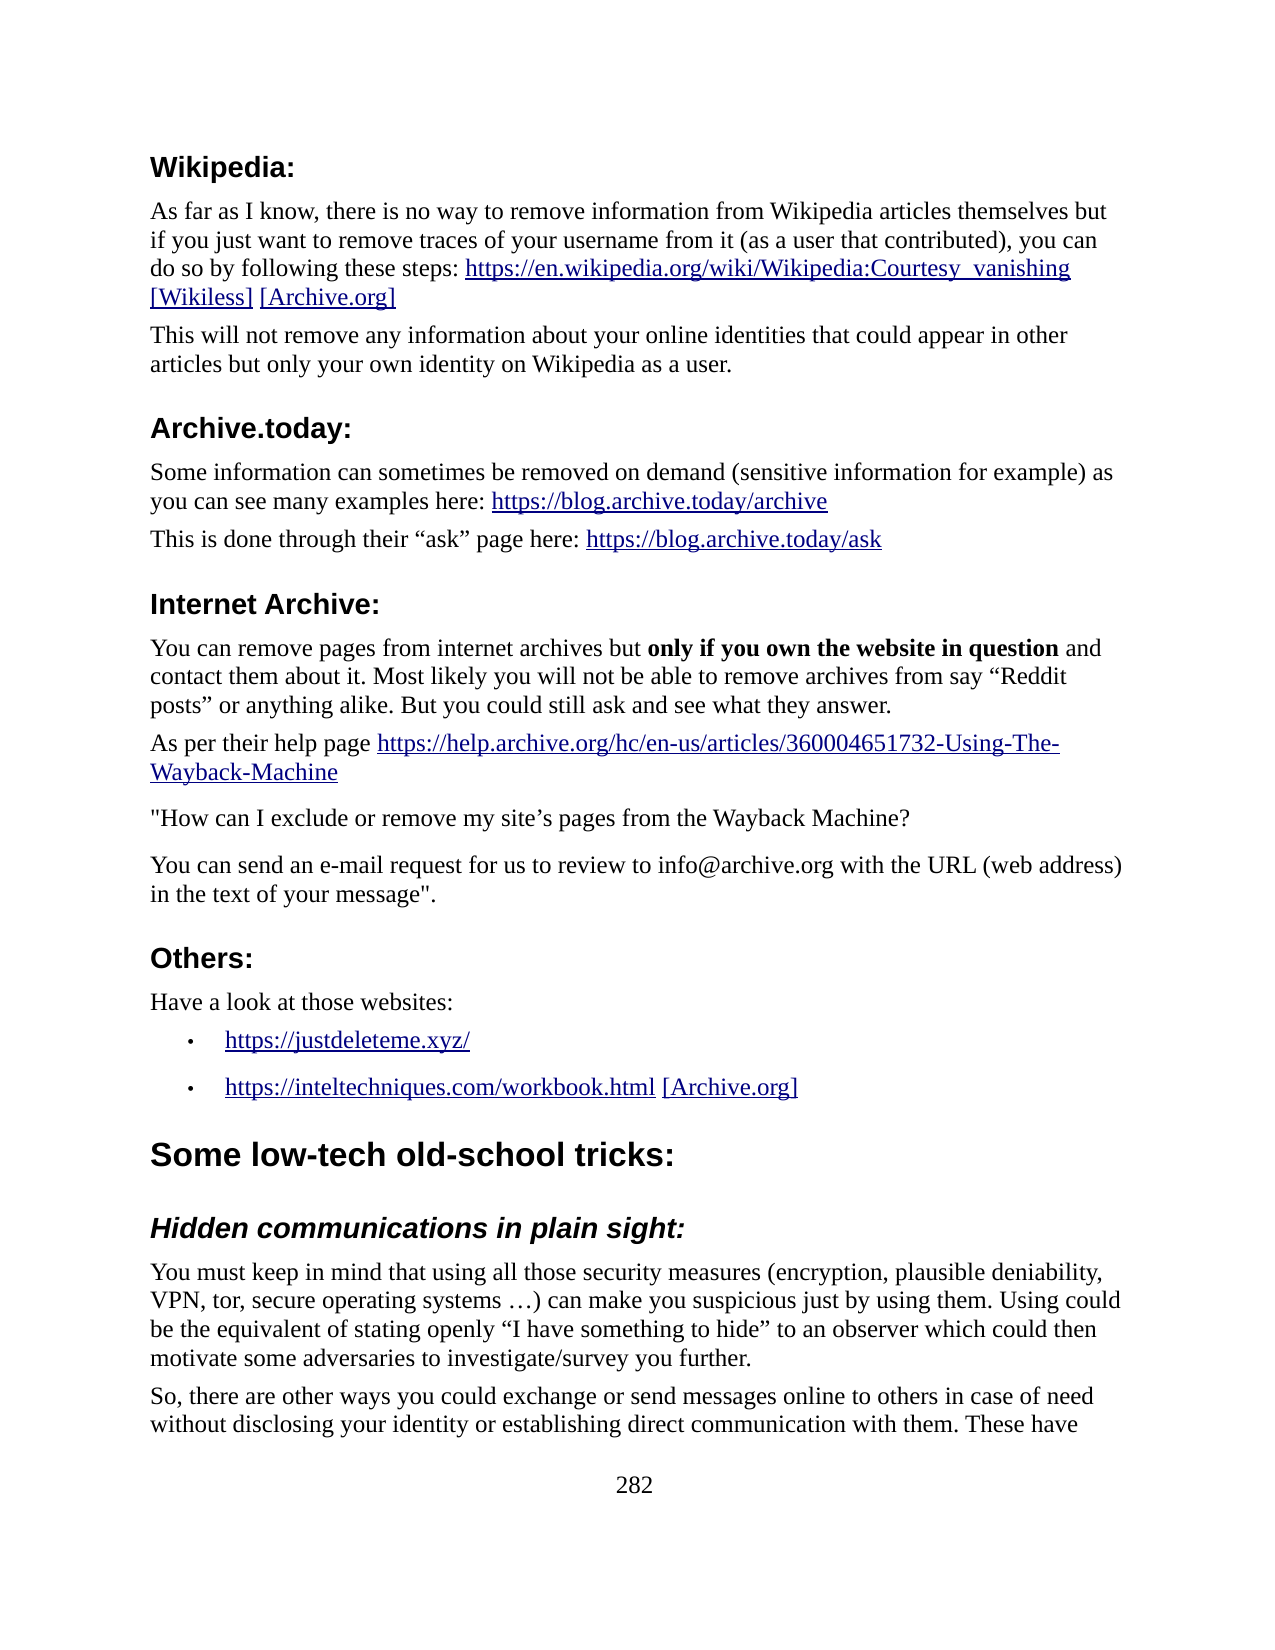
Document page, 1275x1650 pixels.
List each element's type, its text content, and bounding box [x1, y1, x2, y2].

text This is done through their “ask” page here: https://blog.archive.today/ask [150, 524, 1125, 553]
text Have a look at those websites: [150, 987, 1125, 1016]
list https://justdeleteme.xyz/ [187, 1025, 1125, 1054]
subtitle Internet Archive: [150, 587, 1125, 620]
text You must keep in mind that using all those security measures (encryption, plausible deniability, VPN, tor, secure operating systems …) can make you suspicious just by using them. Using could be the equivalent of stating openly “I have something to hide” to an observer which could then motivate some adversaries to investigate/survey you further. [150, 1257, 1125, 1372]
text So, there are other ways you could exchange or send messages online to others in case of need without disclosing your identity or establishing direct communication with them. These have [150, 1381, 1125, 1438]
text You can send an e-mail request for us to review to info@archive.org with the URL (web address) in the text of your message". [150, 850, 1125, 907]
subtitle Archive.today: [150, 411, 1125, 445]
text This will not remove any information about your online identities that could appear in other articles but only your own identity on Wikipedia as a user. [150, 320, 1125, 377]
text You can remove pages from internet archives but only if you own the website in question and contact them about it. Most likely you will not be able to remove archives from say “Reddit posts” or anything alike. But you could still ask and see what they answer. [150, 633, 1125, 719]
subtitle Some low-tech old-school tricks: [150, 1134, 1125, 1173]
text As far as I know, there is no way to remove information from Wikipedia articles themselves but if you just want to remove traces of your username from it (as a user that contributed), you can do so by following these steps: https://en.wikipedia.org/wiki/Wikipedia:Courtesy_vanishing [Wikiless] [Archive.org] [150, 196, 1125, 311]
text As per their help page https://help.archive.org/hc/en-us/articles/360004651732-Using-The-Wayback-Machine [150, 728, 1125, 785]
list https://inteltechniques.com/workbook.html [Archive.org] [187, 1072, 1125, 1101]
text "How can I exclude or remove my site’s pages from the Wayback Machine? [150, 803, 1125, 832]
text Some information can sometimes be removed on demand (sensitive information for example) as you can see many examples here: https://blog.archive.today/archive [150, 457, 1125, 515]
subtitle Hidden communications in plain sight: [150, 1211, 1125, 1244]
subtitle Others: [150, 941, 1125, 975]
subtitle Wikipedia: [150, 150, 1125, 183]
